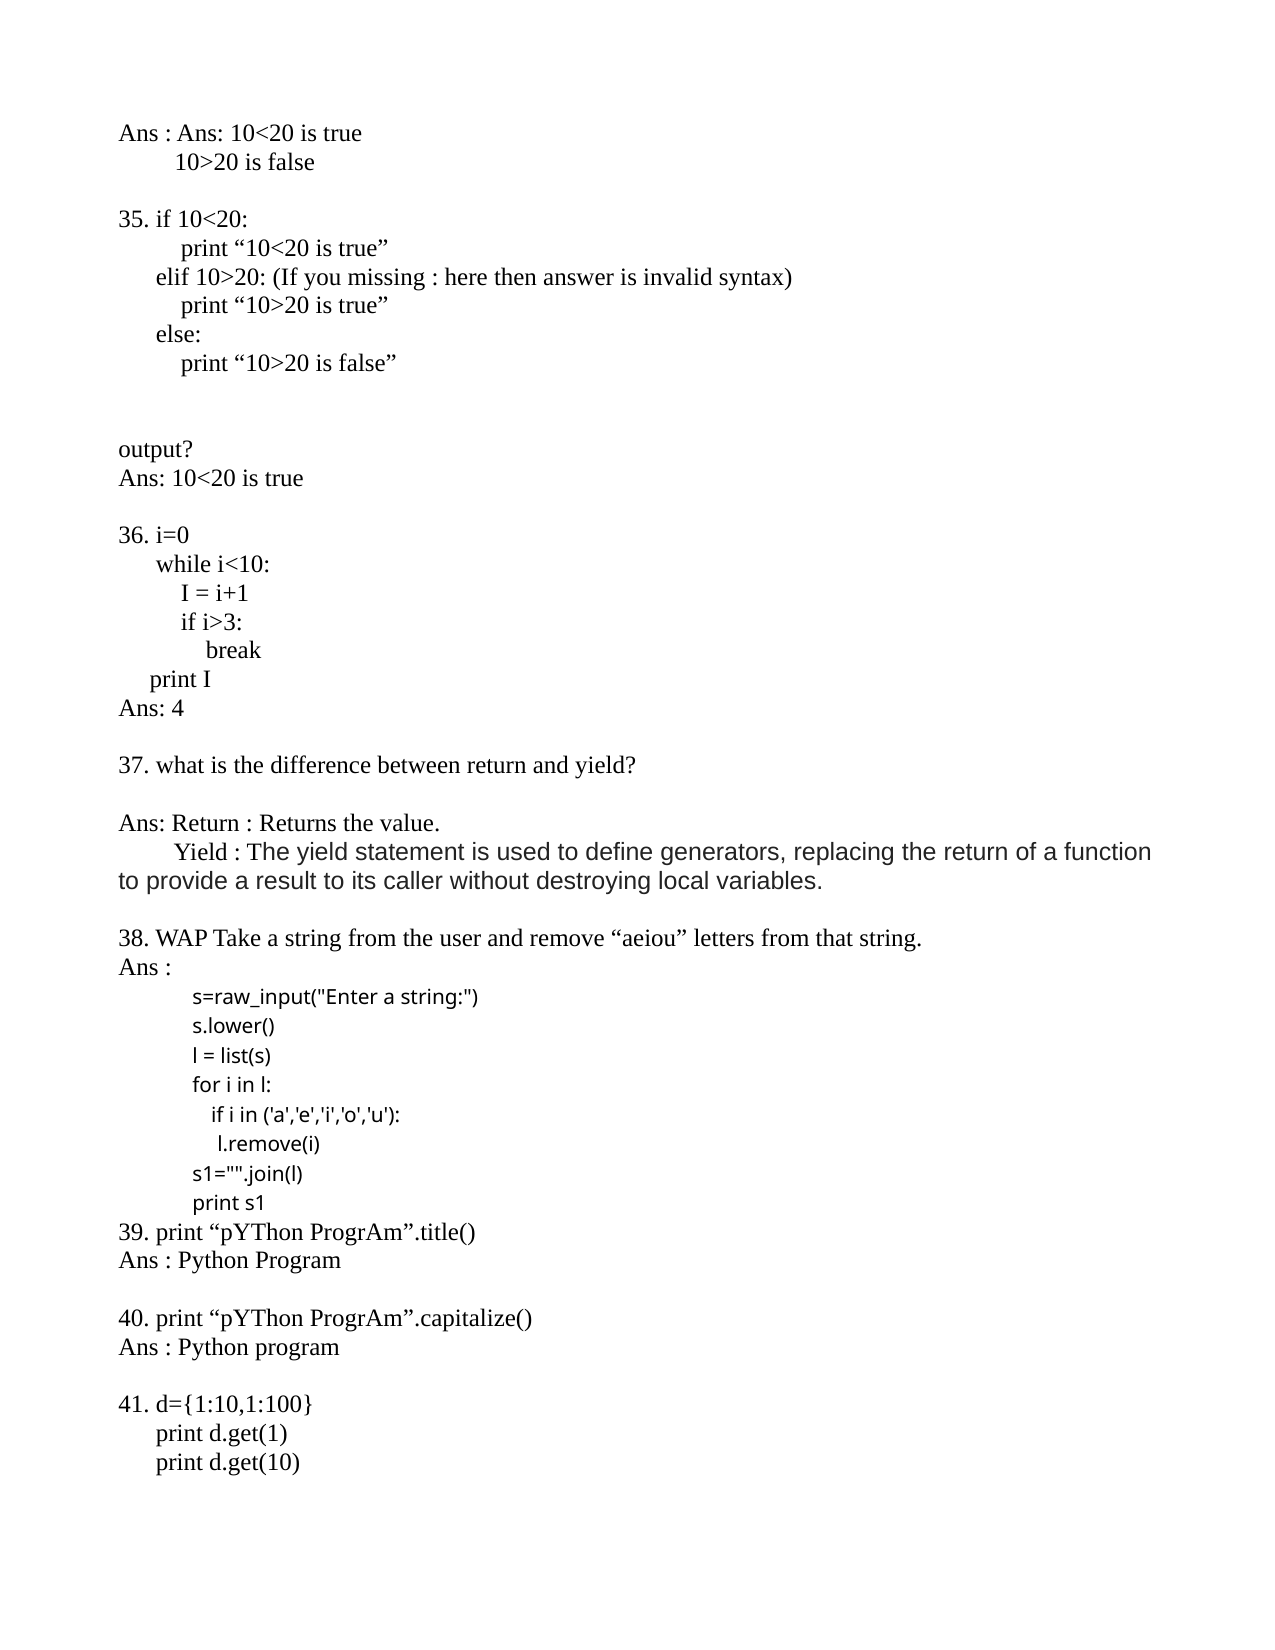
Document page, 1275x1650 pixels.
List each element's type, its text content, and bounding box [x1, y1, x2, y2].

text 36. i=0 [118, 521, 1157, 549]
text Ans: 4 [118, 693, 1157, 722]
text Ans: 10<20 is true [118, 463, 1157, 492]
text 41. d={1:10,1:100} [118, 1389, 1157, 1418]
text 40. print “pYThon ProgrAm”.capitalize() [118, 1303, 1157, 1332]
text print “10>20 is false” [118, 348, 1157, 377]
text print I [118, 664, 1157, 693]
text 39. print “pYThon ProgrAm”.title() [118, 1217, 1157, 1245]
text while i<10: [118, 549, 1157, 578]
text output? [118, 434, 1157, 463]
text Ans : Python Program [118, 1245, 1157, 1274]
text print d.get(10) [118, 1447, 1157, 1475]
text 38. WAP Take a string from the user and remove “aeiou” letters from that string. [118, 923, 1157, 952]
text I = i+1 [118, 578, 1157, 607]
text Ans: Return : Returns the value. [118, 808, 1157, 837]
text print “10>20 is true” [118, 291, 1157, 319]
text Ans : Ans: 10<20 is true [118, 118, 1157, 147]
text 10>20 is false [118, 147, 1157, 176]
text 35. if 10<20: [118, 204, 1157, 233]
text Ans : [118, 952, 1157, 981]
text if i>3: [118, 607, 1157, 636]
text print “10<20 is true” [118, 233, 1157, 262]
text Yield : The yield statement is used to define generators, replacing the return of a function to provide a result to its caller without destroying local variables. [118, 837, 1157, 894]
text elif 10>20: (If you missing : here then answer is invalid syntax) [118, 262, 1157, 291]
text else: [118, 319, 1157, 348]
text print d.get(1) [118, 1418, 1157, 1447]
text 37. what is the difference between return and yield? [118, 751, 1157, 779]
text s=raw_input("Enter a string:") s.lower() l = list(s) for i in l: if i in ('a','e','i','o','u'): l.remove(i) s1="".join(l) print s1 [118, 981, 1157, 1217]
text Ans : Python program [118, 1332, 1157, 1360]
text break [118, 636, 1157, 664]
